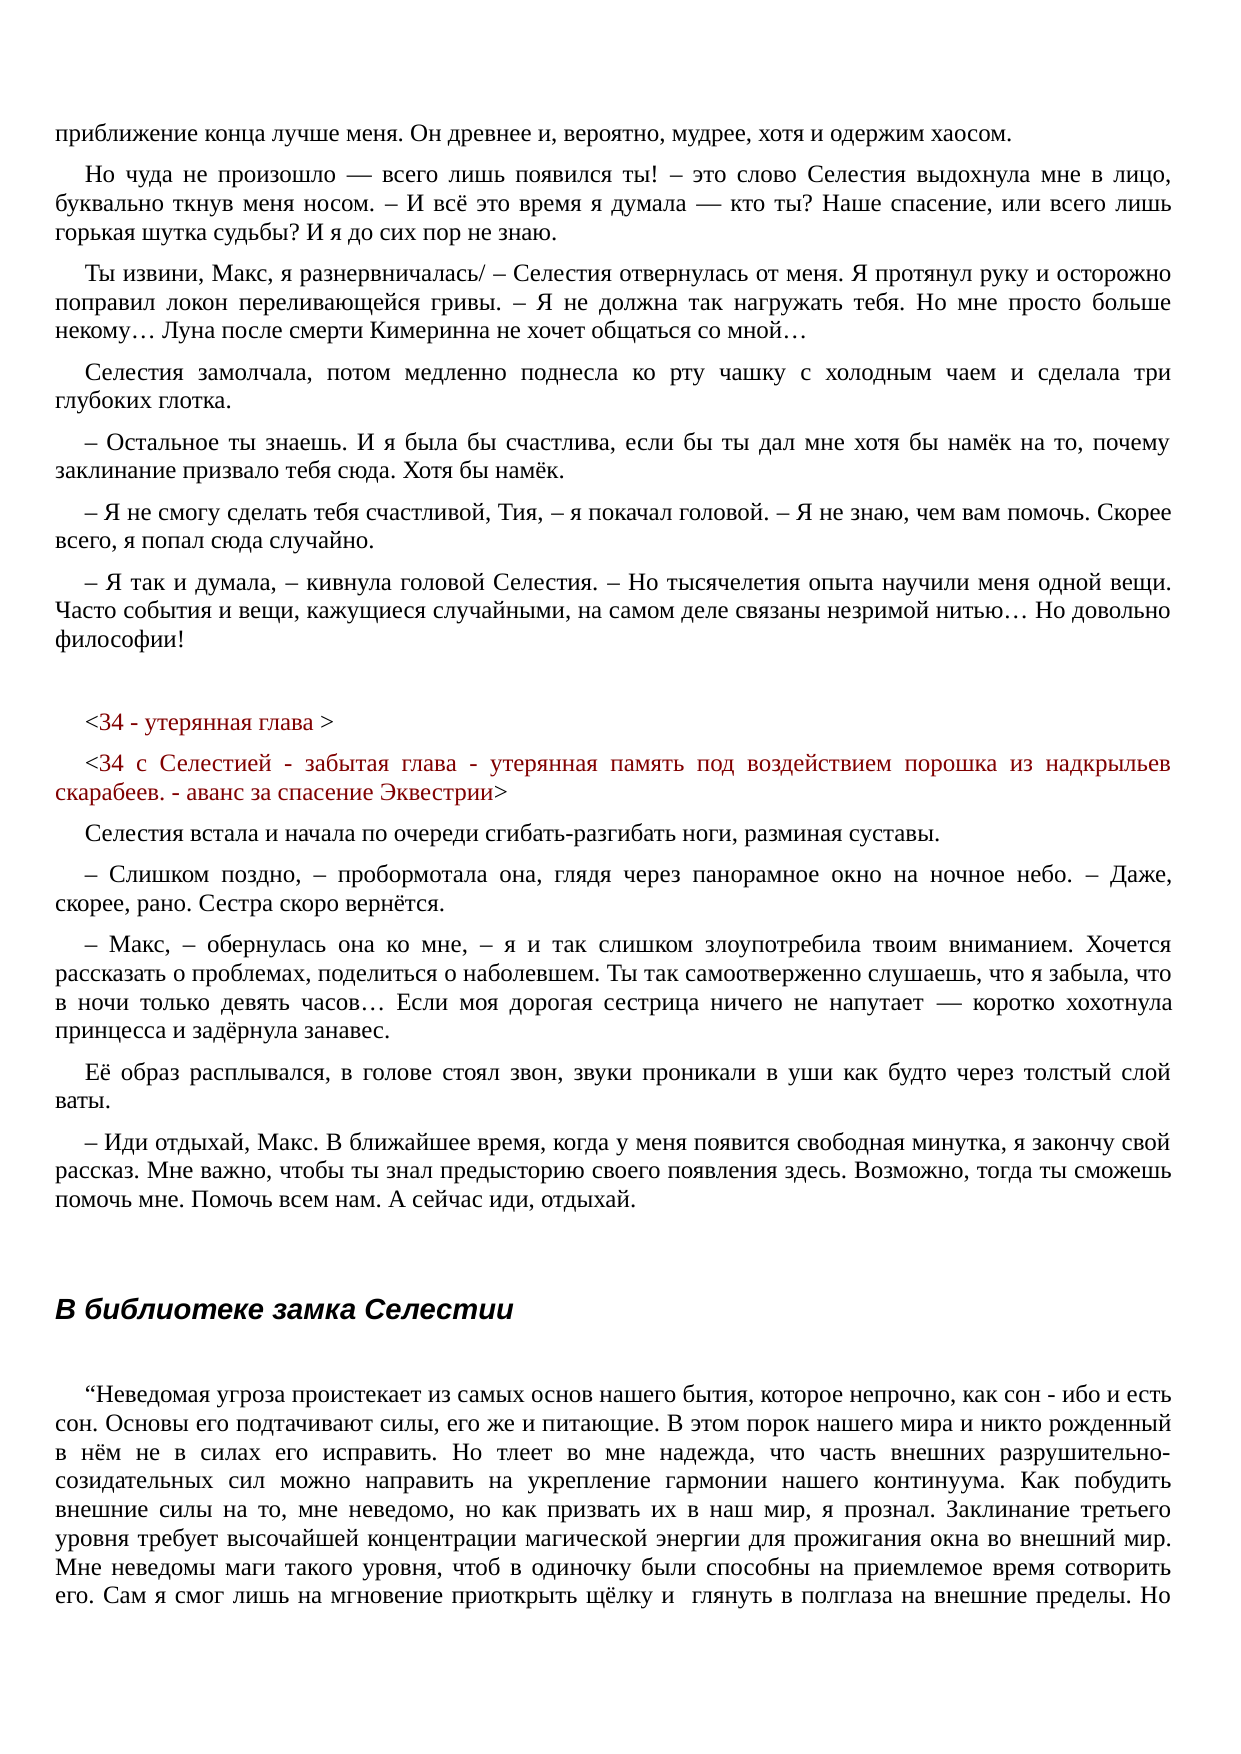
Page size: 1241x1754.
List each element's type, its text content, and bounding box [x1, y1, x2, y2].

text – Остальное ты знаешь. И я была бы счастлива, если бы ты дал мне хотя бы намёк на то, почему заклинание призвало тебя сюда. Хотя бы намёк. [55, 427, 1172, 484]
text Селестия замолчала, потом медленно поднесла ко рту чашку с холодным чаем и сделала три глубоких глотка. [55, 357, 1172, 414]
text – Макс, – обернулась она ко мне, – я и так слишком злоупотребила твоим вниманием. Хочется рассказать о проблемах, поделиться о наболевшем. Ты так самоотверженно слушаешь, что я забыла, что в ночи только девять часов… Если моя дорогая сестрица ничего не напутает — коротко хохотнула принцесса и задёрнула занавес. [55, 929, 1172, 1044]
text – Я не смогу сделать тебя счастливой, Тия, – я покачал головой. – Я не знаю, чем вам помочь. Скорее всего, я попал сюда случайно. [55, 497, 1172, 554]
text Ты извини, Макс, я разнервничалась/ – Селестия отвернулась от меня. Я протянул руку и осторожно поправил локон переливающейся гривы. – Я не должна так нагружать тебя. Но мне просто больше некому… Луна после смерти Кимеринна не хочет общаться со мной… [55, 258, 1172, 344]
text Селестия встала и начала по очереди сгибать-разгибать ноги, разминая суставы. [55, 818, 1172, 847]
subtitle В библиотеке замка Селестии [55, 1292, 1172, 1325]
text “Неведомая угроза проистекает из самых основ нашего бытия, которое непрочно, как сон - ибо и есть сон. Основы его подтачивают силы, его же и питающие. В этом порок нашего мира и никто рожденный в нём не в силах его исправить. Но тлеет во мне надежда, что часть внешних разрушительно-созидательных сил можно направить на укрепление гармонии нашего континуума. Как побудить внешние силы на то, мне неведомо, но как призвать их в наш мир, я прознал. Заклинание третьего уровня требует высочайшей концентрации магической энергии для прожигания окна во внешний мир. Мне неведомы маги такого уровня, чтоб в одиночку были способны на приемлемое время сотворить его. Сам я смог лишь на мгновение приоткрыть щёлку и глянуть в полглаза на внешние пределы. Но [55, 1379, 1172, 1609]
text Но чуда не произошло — всего лишь появился ты! – это слово Селестия выдохнула мне в лицо, буквально ткнув меня носом. – И всё это время я думала — кто ты? Наше спасение, или всего лишь горькая шутка судьбы? И я до сих пор не знаю. [55, 159, 1172, 246]
text Её образ расплывался, в голове стоял звон, звуки проникали в уши как будто через толстый слой ваты. [55, 1057, 1172, 1114]
text <34 - утерянная глава > [55, 707, 1172, 736]
text – Иди отдыхай, Макс. В ближайшее время, когда у меня появится свободная минутка, я закончу свой рассказ. Мне важно, чтобы ты знал предысторию своего появления здесь. Возможно, тогда ты сможешь помочь мне. Помочь всем нам. А сейчас иди, отдыхай. [55, 1127, 1172, 1213]
text – Я так и думала, – кивнула головой Селестия. – Но тысячелетия опыта научили меня одной вещи. Часто события и вещи, кажущиеся случайными, на самом деле связаны незримой нитью… Но довольно философии! [55, 567, 1172, 653]
text <34 с Селестией - забытая глава - утерянная память под воздействием порошка из надкрыльев скарабеев. - аванс за спасение Эквестрии> [55, 748, 1172, 806]
text – Слишком поздно, – пробормотала она, глядя через панорамное окно на ночное небо. – Даже, скорее, рано. Сестра скоро вернётся. [55, 859, 1172, 917]
text приближение конца лучше меня. Он древнее и, вероятно, мудрее, хотя и одержим хаосом. [55, 118, 1172, 147]
